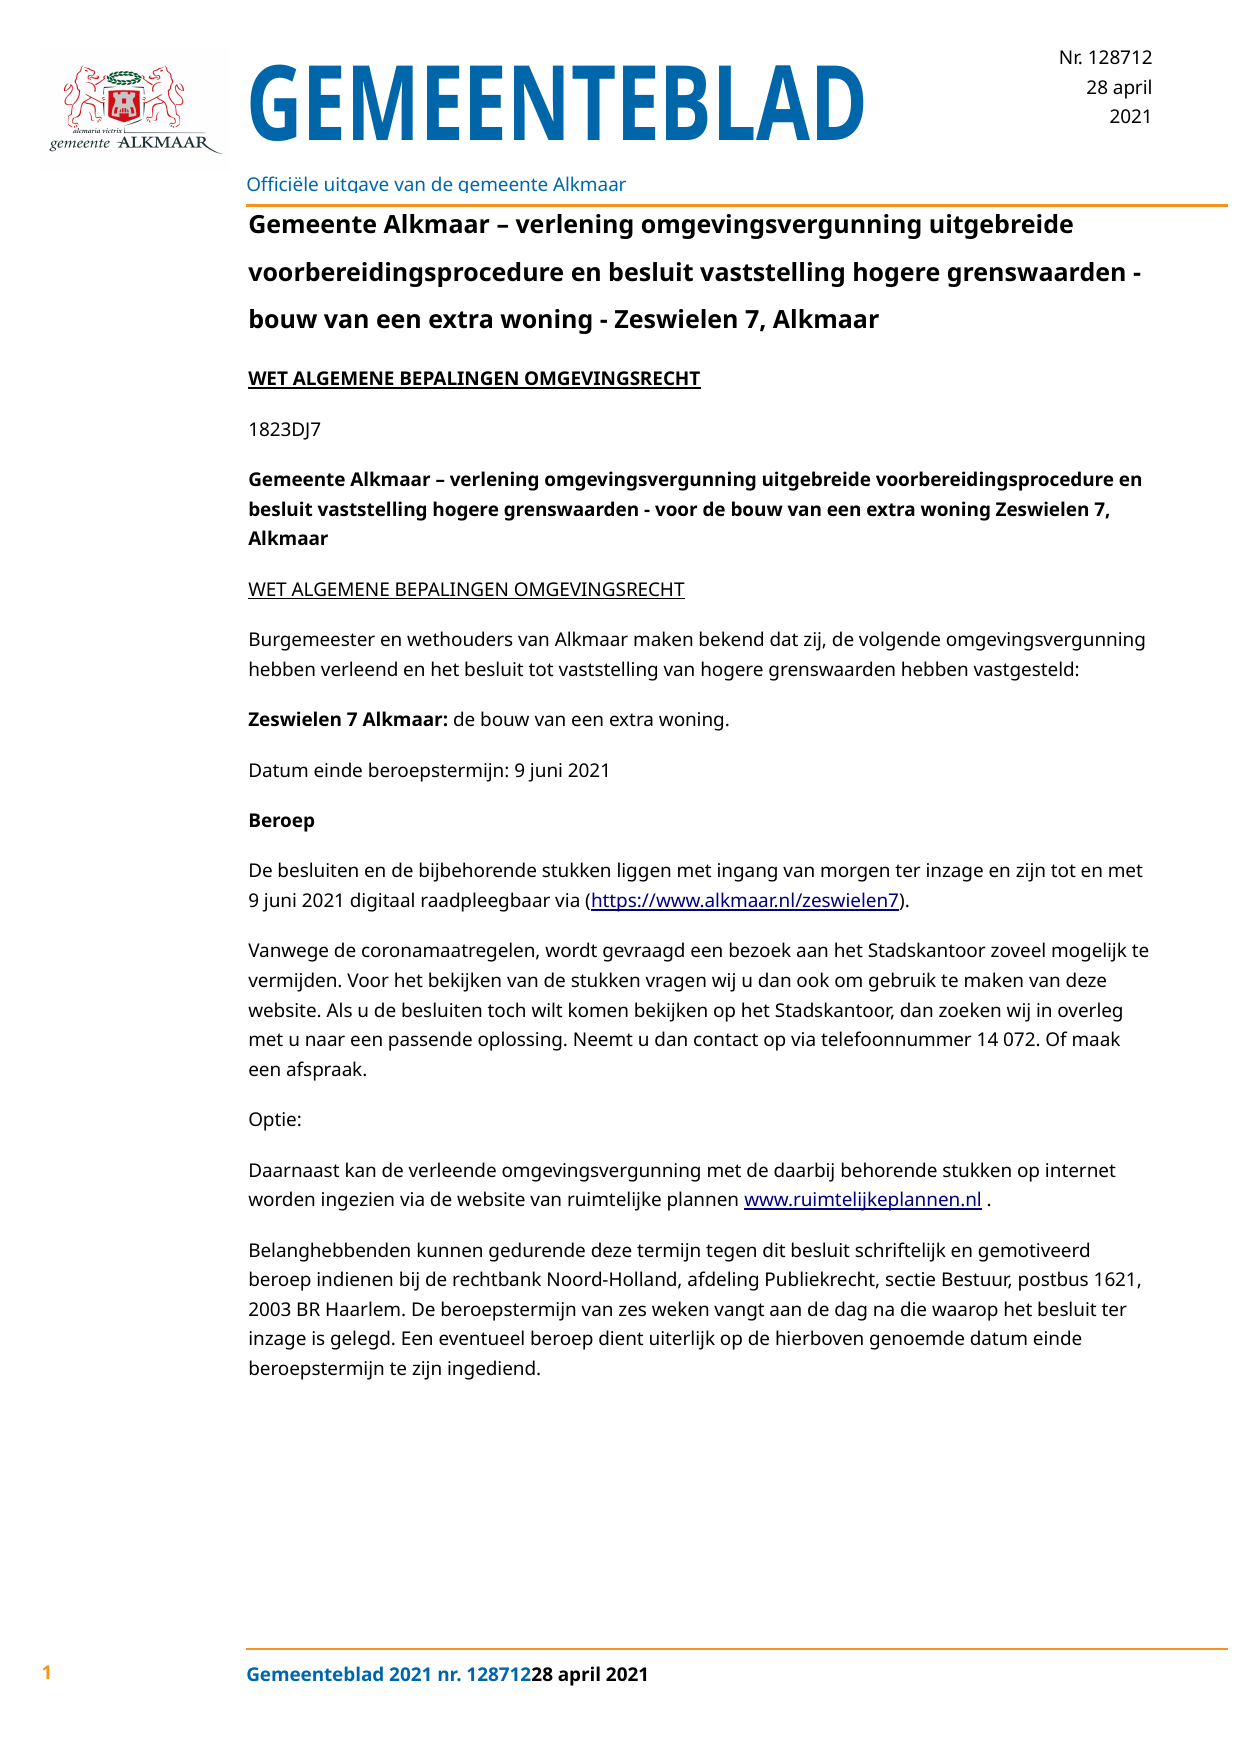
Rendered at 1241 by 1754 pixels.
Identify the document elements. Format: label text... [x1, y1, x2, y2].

text Datum einde beroepstermijn: 9 juni 2021 [248, 757, 1152, 782]
text Optie: [248, 1106, 1152, 1132]
text WET ALGEMENE BEPALINGEN OMGEVINGSRECHT [248, 366, 1152, 391]
text WET ALGEMENE BEPALINGEN OMGEVINGSRECHT [248, 576, 1152, 602]
text Gemeente Alkmaar – verlening omgevingsvergunning uitgebreide voorbereidingsprocedure en besluit vaststelling hogere grenswaarden - voor de bouw van een extra woning Zeswielen 7, Alkmaar [248, 466, 1152, 551]
text 1823DJ7 [248, 416, 1152, 442]
text Beroep [248, 807, 1152, 833]
text Belanghebbenden kunnen gedurende deze termijn tegen dit besluit schriftelijk en gemotiveerd beroep indienen bij de rechtbank Noord-Holland, afdeling Publiekrecht, sectie Bestuur, postbus 1621, 2003 BR Haarlem. De beroepstermijn van zes weken vangt aan de dag na die waarop het besluit ter inzage is gelegd. Een eventueel beroep dient uiterlijk op de hierboven genoemde datum einde beroepstermijn te zijn ingediend. [248, 1237, 1152, 1381]
text Burgemeester en wethouders van Alkmaar maken bekend dat zij, de volgende omgevingsvergunning hebben verleend en het besluit tot vaststelling van hogere grenswaarden hebben vastgesteld: [248, 626, 1152, 682]
text Zeswielen 7 Alkmaar: de bouw van een extra woning. [248, 706, 1152, 732]
text Daarnaast kan de verleende omgevingsvergunning met de daarbij behorende stukken op internet worden ingezien via de website van ruimtelijke plannen www.ruimtelijkeplannen.nl . [248, 1157, 1152, 1212]
picture [41, 47, 231, 172]
text Gemeente Alkmaar – verlening omgevingsvergunning uitgebreide voorbereidingsprocedure en besluit vaststelling hogere grenswaarden - bouw van een extra woning - Zeswielen 7, Alkmaar [248, 207, 1152, 336]
text De besluiten en de bijbehorende stukken liggen met ingang van morgen ter inzage en zijn tot en met 9 juni 2021 digitaal raadpleegbaar via (https://www.alkmaar.nl/zeswielen7). [248, 858, 1152, 913]
text Vanwege de coronamaatregelen, wordt gevraagd een bezoek aan het Stadskantoor zoveel mogelijk te vermijden. Voor het bekijken van de stukken vragen wij u dan ook om gebruik te maken van deze website. Als u de besluiten toch wilt komen bekijken op het Stadskantoor, dan zoeken wij in overleg met u naar een passende oplossing. Neemt u dan contact op via telefoonnummer 14 072. Of maak een afspraak. [248, 938, 1152, 1082]
